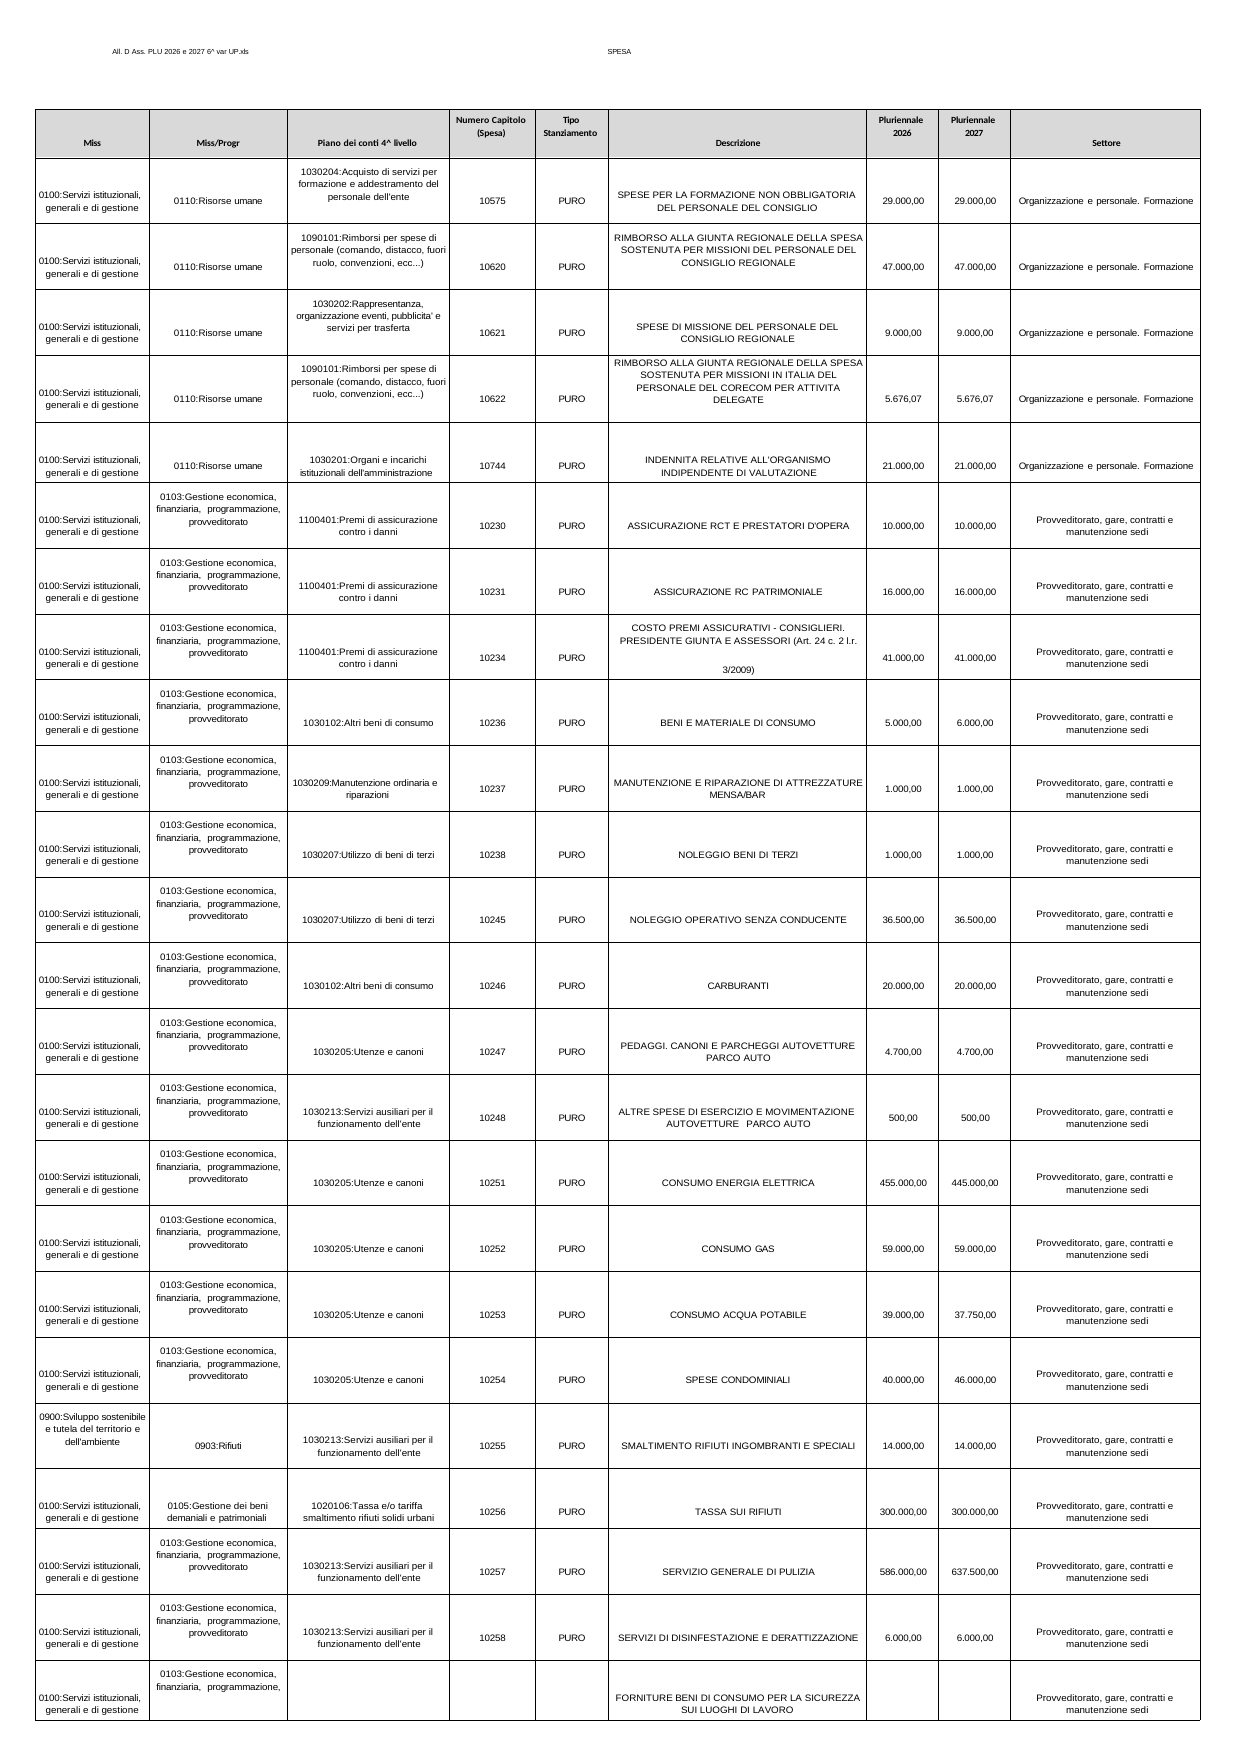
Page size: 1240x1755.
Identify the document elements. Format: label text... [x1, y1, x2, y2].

table_cell PURO [536, 943, 608, 1008]
table_cell SPESE CONDOMINIALI [609, 1338, 866, 1402]
table_cell RIMBORSO ALLA GIUNTA REGIONALE DELLA SPESA SOSTENUTA PER MISSIONI DEL PERSONALE DEL CONSIGLIO REGIONALE [609, 224, 866, 289]
table_cell Provveditorato, gare, contratti e manutenzione sedi [1011, 812, 1200, 877]
table_cell TASSA SUI RIFIUTI [609, 1469, 866, 1528]
table_cell 10252 [450, 1206, 535, 1271]
table_cell 16.000,00 [867, 549, 938, 614]
table_cell PURO [536, 1009, 608, 1074]
table_cell 0100:Servizi istituzionali, generali e di gestione [36, 1272, 149, 1337]
table_cell 0100:Servizi istituzionali, generali e di gestione [36, 1009, 149, 1074]
table_cell 1030201:Organi e incarichi istituzionali dell'amministrazione [288, 423, 449, 482]
table_cell 1030207:Utilizzo di beni di terzi [288, 812, 449, 877]
table_cell 6.000,00 [939, 1595, 1010, 1660]
table_cell 1030213:Servizi ausiliari per il funzionamento dell'ente [288, 1529, 449, 1594]
table_cell FORNITURE BENI DI CONSUMO PER LA SICUREZZA SUI LUOGHI DI LAVORO [609, 1661, 866, 1719]
table_header Pluriennale 2026 [867, 110, 938, 157]
table_cell 0100:Servizi istituzionali, generali e di gestione [36, 224, 149, 289]
table_cell 10246 [450, 943, 535, 1008]
table_cell Provveditorato, gare, contratti e manutenzione sedi [1011, 943, 1200, 1008]
table_cell 10744 [450, 423, 535, 482]
table_cell 0110:Risorse umane [150, 356, 287, 422]
table_cell 1030102:Altri beni di consumo [288, 943, 449, 1008]
table_cell 1030204:Acquisto di servizi per formazione e addestramento del personale dell'ente [288, 159, 449, 223]
table_cell 0103:Gestione economica, finanziaria, programmazione, [150, 1661, 287, 1719]
table_cell 300.000,00 [867, 1469, 938, 1528]
table_cell PURO [536, 224, 608, 289]
table_cell 1100401:Premi di assicurazione contro i danni [288, 615, 449, 679]
table_cell Organizzazione e personale. Formazione [1011, 224, 1200, 289]
table_cell COSTO PREMI ASSICURATIVI - CONSIGLIERI. PRESIDENTE GIUNTA E ASSESSORI (Art. 24 c. 2 l.r. 3/2009) [609, 615, 866, 679]
table_cell PEDAGGI. CANONI E PARCHEGGI AUTOVETTURE PARCO AUTO [609, 1009, 866, 1074]
table_cell 0100:Servizi istituzionali, generali e di gestione [36, 680, 149, 745]
table_cell 0103:Gestione economica, finanziaria, programmazione, provveditorato [150, 1206, 287, 1271]
table_cell 0103:Gestione economica, finanziaria, programmazione, provveditorato [150, 943, 287, 1008]
table_cell 455.000,00 [867, 1141, 938, 1205]
table_cell 0110:Risorse umane [150, 290, 287, 355]
table_cell CARBURANTI [609, 943, 866, 1008]
table_cell 10247 [450, 1009, 535, 1074]
table_cell 16.000,00 [939, 549, 1010, 614]
table_cell PURO [536, 423, 608, 482]
table_cell 1.000,00 [939, 812, 1010, 877]
table_cell NOLEGGIO BENI DI TERZI [609, 812, 866, 877]
table_cell 10236 [450, 680, 535, 745]
table_cell 0100:Servizi istituzionali, generali e di gestione [36, 1338, 149, 1402]
table_header Descrizione [609, 110, 866, 157]
table_cell PURO [536, 812, 608, 877]
table_cell [536, 1661, 608, 1719]
table_cell 20.000,00 [939, 943, 1010, 1008]
table_cell 0103:Gestione economica, finanziaria, programmazione, provveditorato [150, 680, 287, 745]
table_cell PURO [536, 878, 608, 942]
table_cell 300.000,00 [939, 1469, 1010, 1528]
table_cell 1030205:Utenze e canoni [288, 1338, 449, 1402]
table_cell 0103:Gestione economica, finanziaria, programmazione, provveditorato [150, 615, 287, 679]
table_cell 39.000,00 [867, 1272, 938, 1337]
table_cell SERVIZI DI DISINFESTAZIONE E DERATTIZZAZIONE [609, 1595, 866, 1660]
table_cell 0100:Servizi istituzionali, generali e di gestione [36, 943, 149, 1008]
table_cell 21.000,00 [939, 423, 1010, 482]
table_cell PURO [536, 1529, 608, 1594]
table_cell 0903:Rifiuti [150, 1404, 287, 1468]
table_cell 1100401:Premi di assicurazione contro i danni [288, 483, 449, 548]
table_cell 9.000,00 [867, 290, 938, 355]
table_cell 0100:Servizi istituzionali, generali e di gestione [36, 878, 149, 942]
table_cell RIMBORSO ALLA GIUNTA REGIONALE DELLA SPESA SOSTENUTA PER MISSIONI IN ITALIA DEL PERSONALE DEL CORECOM PER ATTIVITA DELEGATE [609, 356, 866, 422]
table_header Piano dei conti 4^ livello [288, 110, 449, 157]
table_cell 1030205:Utenze e canoni [288, 1206, 449, 1271]
table_cell 10230 [450, 483, 535, 548]
table_cell SMALTIMENTO RIFIUTI INGOMBRANTI E SPECIALI [609, 1404, 866, 1468]
table_cell 1030202:Rappresentanza, organizzazione eventi, pubblicita' e servizi per trasferta [288, 290, 449, 355]
table_cell 0105:Gestione dei beni demaniali e patrimoniali [150, 1469, 287, 1528]
table_cell PURO [536, 1469, 608, 1528]
table_cell 500,00 [939, 1075, 1010, 1139]
table_cell 1090101:Rimborsi per spese di personale (comando, distacco, fuori ruolo, convenzioni, ecc...) [288, 224, 449, 289]
table_cell [867, 1661, 938, 1719]
table_cell Provveditorato, gare, contratti e manutenzione sedi [1011, 878, 1200, 942]
table_cell Provveditorato, gare, contratti e manutenzione sedi [1011, 1141, 1200, 1205]
table_cell 10245 [450, 878, 535, 942]
table_cell Provveditorato, gare, contratti e manutenzione sedi [1011, 680, 1200, 745]
table_cell 0110:Risorse umane [150, 224, 287, 289]
table_cell 0100:Servizi istituzionali, generali e di gestione [36, 549, 149, 614]
table_cell Provveditorato, gare, contratti e manutenzione sedi [1011, 1404, 1200, 1468]
table_cell Provveditorato, gare, contratti e manutenzione sedi [1011, 615, 1200, 679]
table_cell Provveditorato, gare, contratti e manutenzione sedi [1011, 1075, 1200, 1139]
table_cell Provveditorato, gare, contratti e manutenzione sedi [1011, 746, 1200, 811]
table_cell 47.000,00 [939, 224, 1010, 289]
table_cell 10575 [450, 159, 535, 223]
table_cell Provveditorato, gare, contratti e manutenzione sedi [1011, 549, 1200, 614]
table_cell 0100:Servizi istituzionali, generali e di gestione [36, 1141, 149, 1205]
table_cell 36.500,00 [939, 878, 1010, 942]
table_cell 36.500,00 [867, 878, 938, 942]
table_cell 0110:Risorse umane [150, 423, 287, 482]
table_cell 40.000,00 [867, 1338, 938, 1402]
table_header Numero Capitolo (Spesa) [450, 110, 535, 157]
table_cell PURO [536, 483, 608, 548]
table_cell INDENNITA RELATIVE ALL'ORGANISMO INDIPENDENTE DI VALUTAZIONE [609, 423, 866, 482]
table_cell 59.000,00 [867, 1206, 938, 1271]
table_cell PURO [536, 1338, 608, 1402]
table_cell 10255 [450, 1404, 535, 1468]
table_cell 0100:Servizi istituzionali, generali e di gestione [36, 483, 149, 548]
table_cell 10621 [450, 290, 535, 355]
table_cell Provveditorato, gare, contratti e manutenzione sedi [1011, 483, 1200, 548]
table_header Tipo Stanziamento [536, 110, 608, 157]
table_cell 445.000,00 [939, 1141, 1010, 1205]
table_cell 0100:Servizi istituzionali, generali e di gestione [36, 290, 149, 355]
table_cell 1030205:Utenze e canoni [288, 1141, 449, 1205]
table_cell Provveditorato, gare, contratti e manutenzione sedi [1011, 1661, 1200, 1719]
table_cell 0103:Gestione economica, finanziaria, programmazione, provveditorato [150, 483, 287, 548]
table_cell Organizzazione e personale. Formazione [1011, 159, 1200, 223]
table_cell [288, 1661, 449, 1719]
table_cell 10238 [450, 812, 535, 877]
table_cell Provveditorato, gare, contratti e manutenzione sedi [1011, 1595, 1200, 1660]
table_cell 1030102:Altri beni di consumo [288, 680, 449, 745]
table_cell 10257 [450, 1529, 535, 1594]
table_cell ASSICURAZIONE RCT E PRESTATORI D'OPERA [609, 483, 866, 548]
table_cell PURO [536, 1206, 608, 1271]
table_header Pluriennale 2027 [939, 110, 1010, 157]
table_header Miss/Progr [150, 110, 287, 157]
table_cell 10.000,00 [867, 483, 938, 548]
table_cell SERVIZIO GENERALE DI PULIZIA [609, 1529, 866, 1594]
table_cell PURO [536, 615, 608, 679]
table_cell 1100401:Premi di assicurazione contro i danni [288, 549, 449, 614]
table_cell 0103:Gestione economica, finanziaria, programmazione, provveditorato [150, 1595, 287, 1660]
table_cell 10231 [450, 549, 535, 614]
table_cell 10251 [450, 1141, 535, 1205]
table_cell 0103:Gestione economica, finanziaria, programmazione, provveditorato [150, 1009, 287, 1074]
table_cell 5.676,07 [939, 356, 1010, 422]
table_cell 29.000,00 [939, 159, 1010, 223]
table_cell 0100:Servizi istituzionali, generali e di gestione [36, 1469, 149, 1528]
table_cell SPESE PER LA FORMAZIONE NON OBBLIGATORIA DEL PERSONALE DEL CONSIGLIO [609, 159, 866, 223]
table_cell Provveditorato, gare, contratti e manutenzione sedi [1011, 1338, 1200, 1402]
table_cell Provveditorato, gare, contratti e manutenzione sedi [1011, 1206, 1200, 1271]
table_cell 0100:Servizi istituzionali, generali e di gestione [36, 1595, 149, 1660]
table_cell 59.000,00 [939, 1206, 1010, 1271]
table_cell 29.000,00 [867, 159, 938, 223]
table_cell 10.000,00 [939, 483, 1010, 548]
table_header Settore [1011, 110, 1200, 157]
table_cell 0100:Servizi istituzionali, generali e di gestione [36, 812, 149, 877]
table_cell 10253 [450, 1272, 535, 1337]
table_cell 1030209:Manutenzione ordinaria e riparazioni [288, 746, 449, 811]
table_cell 1090101:Rimborsi per spese di personale (comando, distacco, fuori ruolo, convenzioni, ecc...) [288, 356, 449, 422]
table_cell 1030213:Servizi ausiliari per il funzionamento dell'ente [288, 1075, 449, 1139]
table_cell 586.000,00 [867, 1529, 938, 1594]
table_cell 5.000,00 [867, 680, 938, 745]
table_cell PURO [536, 549, 608, 614]
table_cell 0110:Risorse umane [150, 159, 287, 223]
table_cell 46.000,00 [939, 1338, 1010, 1402]
table_cell Provveditorato, gare, contratti e manutenzione sedi [1011, 1469, 1200, 1528]
table_cell 0100:Servizi istituzionali, generali e di gestione [36, 356, 149, 422]
table_cell [450, 1661, 535, 1719]
table_cell 0103:Gestione economica, finanziaria, programmazione, provveditorato [150, 1338, 287, 1402]
table_cell 0100:Servizi istituzionali, generali e di gestione [36, 1661, 149, 1719]
table_cell ALTRE SPESE DI ESERCIZIO E MOVIMENTAZIONE AUTOVETTURE PARCO AUTO [609, 1075, 866, 1139]
table_cell 0103:Gestione economica, finanziaria, programmazione, provveditorato [150, 1141, 287, 1205]
table_cell PURO [536, 1141, 608, 1205]
table_cell 14.000,00 [867, 1404, 938, 1468]
table_cell PURO [536, 746, 608, 811]
table_cell 1.000,00 [867, 812, 938, 877]
table_cell 4.700,00 [867, 1009, 938, 1074]
table_cell NOLEGGIO OPERATIVO SENZA CONDUCENTE [609, 878, 866, 942]
table_cell 0103:Gestione economica, finanziaria, programmazione, provveditorato [150, 878, 287, 942]
table_cell 500,00 [867, 1075, 938, 1139]
table_cell 1.000,00 [867, 746, 938, 811]
table_cell 10248 [450, 1075, 535, 1139]
table_cell 0100:Servizi istituzionali, generali e di gestione [36, 423, 149, 482]
table_cell 0103:Gestione economica, finanziaria, programmazione, provveditorato [150, 812, 287, 877]
table_cell 10258 [450, 1595, 535, 1660]
table_cell 10237 [450, 746, 535, 811]
table_cell 37.750,00 [939, 1272, 1010, 1337]
table_cell 4.700,00 [939, 1009, 1010, 1074]
table_cell BENI E MATERIALE DI CONSUMO [609, 680, 866, 745]
table_cell 1030207:Utilizzo di beni di terzi [288, 878, 449, 942]
table_cell 10254 [450, 1338, 535, 1402]
table_cell 9.000,00 [939, 290, 1010, 355]
table_cell 0100:Servizi istituzionali, generali e di gestione [36, 746, 149, 811]
table_cell Organizzazione e personale. Formazione [1011, 356, 1200, 422]
table_cell 0103:Gestione economica, finanziaria, programmazione, provveditorato [150, 746, 287, 811]
table_cell 0100:Servizi istituzionali, generali e di gestione [36, 1075, 149, 1139]
table_cell 0900:Sviluppo sostenibile e tutela del territorio e dell'ambiente [36, 1404, 149, 1468]
table_cell 20.000,00 [867, 943, 938, 1008]
table_cell Organizzazione e personale. Formazione [1011, 423, 1200, 482]
table_cell PURO [536, 290, 608, 355]
table_cell 1030205:Utenze e canoni [288, 1272, 449, 1337]
table_cell 0100:Servizi istituzionali, generali e di gestione [36, 159, 149, 223]
table_cell PURO [536, 680, 608, 745]
table_cell 21.000,00 [867, 423, 938, 482]
table_cell 1030205:Utenze e canoni [288, 1009, 449, 1074]
table_cell Provveditorato, gare, contratti e manutenzione sedi [1011, 1529, 1200, 1594]
table_cell 0103:Gestione economica, finanziaria, programmazione, provveditorato [150, 1272, 287, 1337]
table_cell PURO [536, 356, 608, 422]
table_cell 0103:Gestione economica, finanziaria, programmazione, provveditorato [150, 549, 287, 614]
table_cell 0100:Servizi istituzionali, generali e di gestione [36, 615, 149, 679]
table_cell 41.000,00 [939, 615, 1010, 679]
table_cell 10234 [450, 615, 535, 679]
table_cell 1030213:Servizi ausiliari per il funzionamento dell'ente [288, 1404, 449, 1468]
table_cell Organizzazione e personale. Formazione [1011, 290, 1200, 355]
table_cell 1030213:Servizi ausiliari per il funzionamento dell'ente [288, 1595, 449, 1660]
table_cell SPESE DI MISSIONE DEL PERSONALE DEL CONSIGLIO REGIONALE [609, 290, 866, 355]
table_cell [939, 1661, 1010, 1719]
table_cell 10256 [450, 1469, 535, 1528]
table_cell 41.000,00 [867, 615, 938, 679]
table_cell Provveditorato, gare, contratti e manutenzione sedi [1011, 1272, 1200, 1337]
table_cell 1020106:Tassa e/o tariffa smaltimento rifiuti solidi urbani [288, 1469, 449, 1528]
table_cell 47.000,00 [867, 224, 938, 289]
table_cell Provveditorato, gare, contratti e manutenzione sedi [1011, 1009, 1200, 1074]
table_cell CONSUMO ENERGIA ELETTRICA [609, 1141, 866, 1205]
table_cell 0103:Gestione economica, finanziaria, programmazione, provveditorato [150, 1529, 287, 1594]
table_cell PURO [536, 159, 608, 223]
table_cell 10622 [450, 356, 535, 422]
table_cell 637.500,00 [939, 1529, 1010, 1594]
table_cell MANUTENZIONE E RIPARAZIONE DI ATTREZZATURE MENSA/BAR [609, 746, 866, 811]
table_cell 6.000,00 [867, 1595, 938, 1660]
table_cell PURO [536, 1404, 608, 1468]
table_cell 0103:Gestione economica, finanziaria, programmazione, provveditorato [150, 1075, 287, 1139]
table_cell 6.000,00 [939, 680, 1010, 745]
table_cell ASSICURAZIONE RC PATRIMONIALE [609, 549, 866, 614]
table_cell CONSUMO GAS [609, 1206, 866, 1271]
table_cell 0100:Servizi istituzionali, generali e di gestione [36, 1206, 149, 1271]
table_cell PURO [536, 1272, 608, 1337]
table_header Miss [36, 110, 149, 157]
table_cell PURO [536, 1595, 608, 1660]
table_cell 14.000,00 [939, 1404, 1010, 1468]
table_cell 1.000,00 [939, 746, 1010, 811]
table_cell CONSUMO ACQUA POTABILE [609, 1272, 866, 1337]
table_cell 10620 [450, 224, 535, 289]
table_cell 5.676,07 [867, 356, 938, 422]
table_cell 0100:Servizi istituzionali, generali e di gestione [36, 1529, 149, 1594]
table_cell PURO [536, 1075, 608, 1139]
